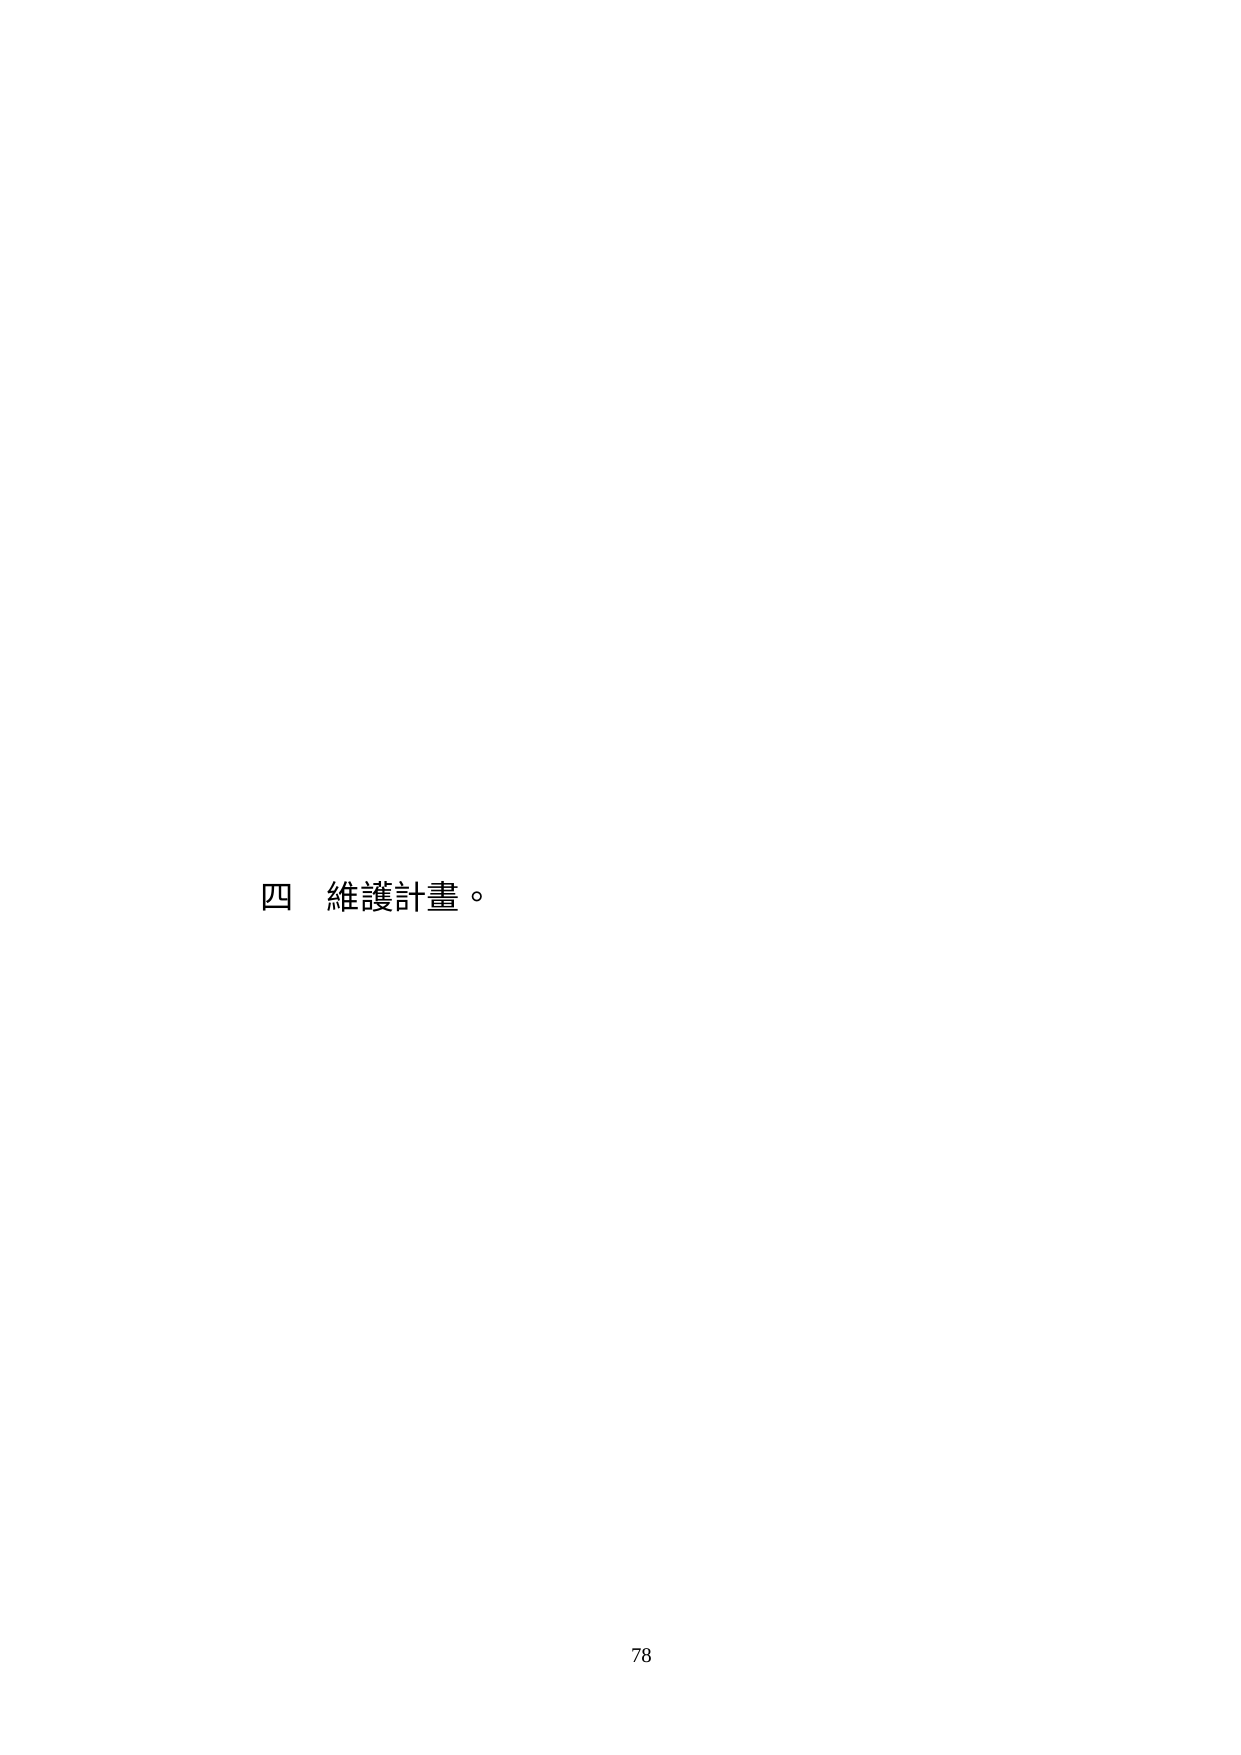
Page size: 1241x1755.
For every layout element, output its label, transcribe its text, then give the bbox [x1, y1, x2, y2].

text 四 維護計畫。 [260, 854, 1116, 916]
